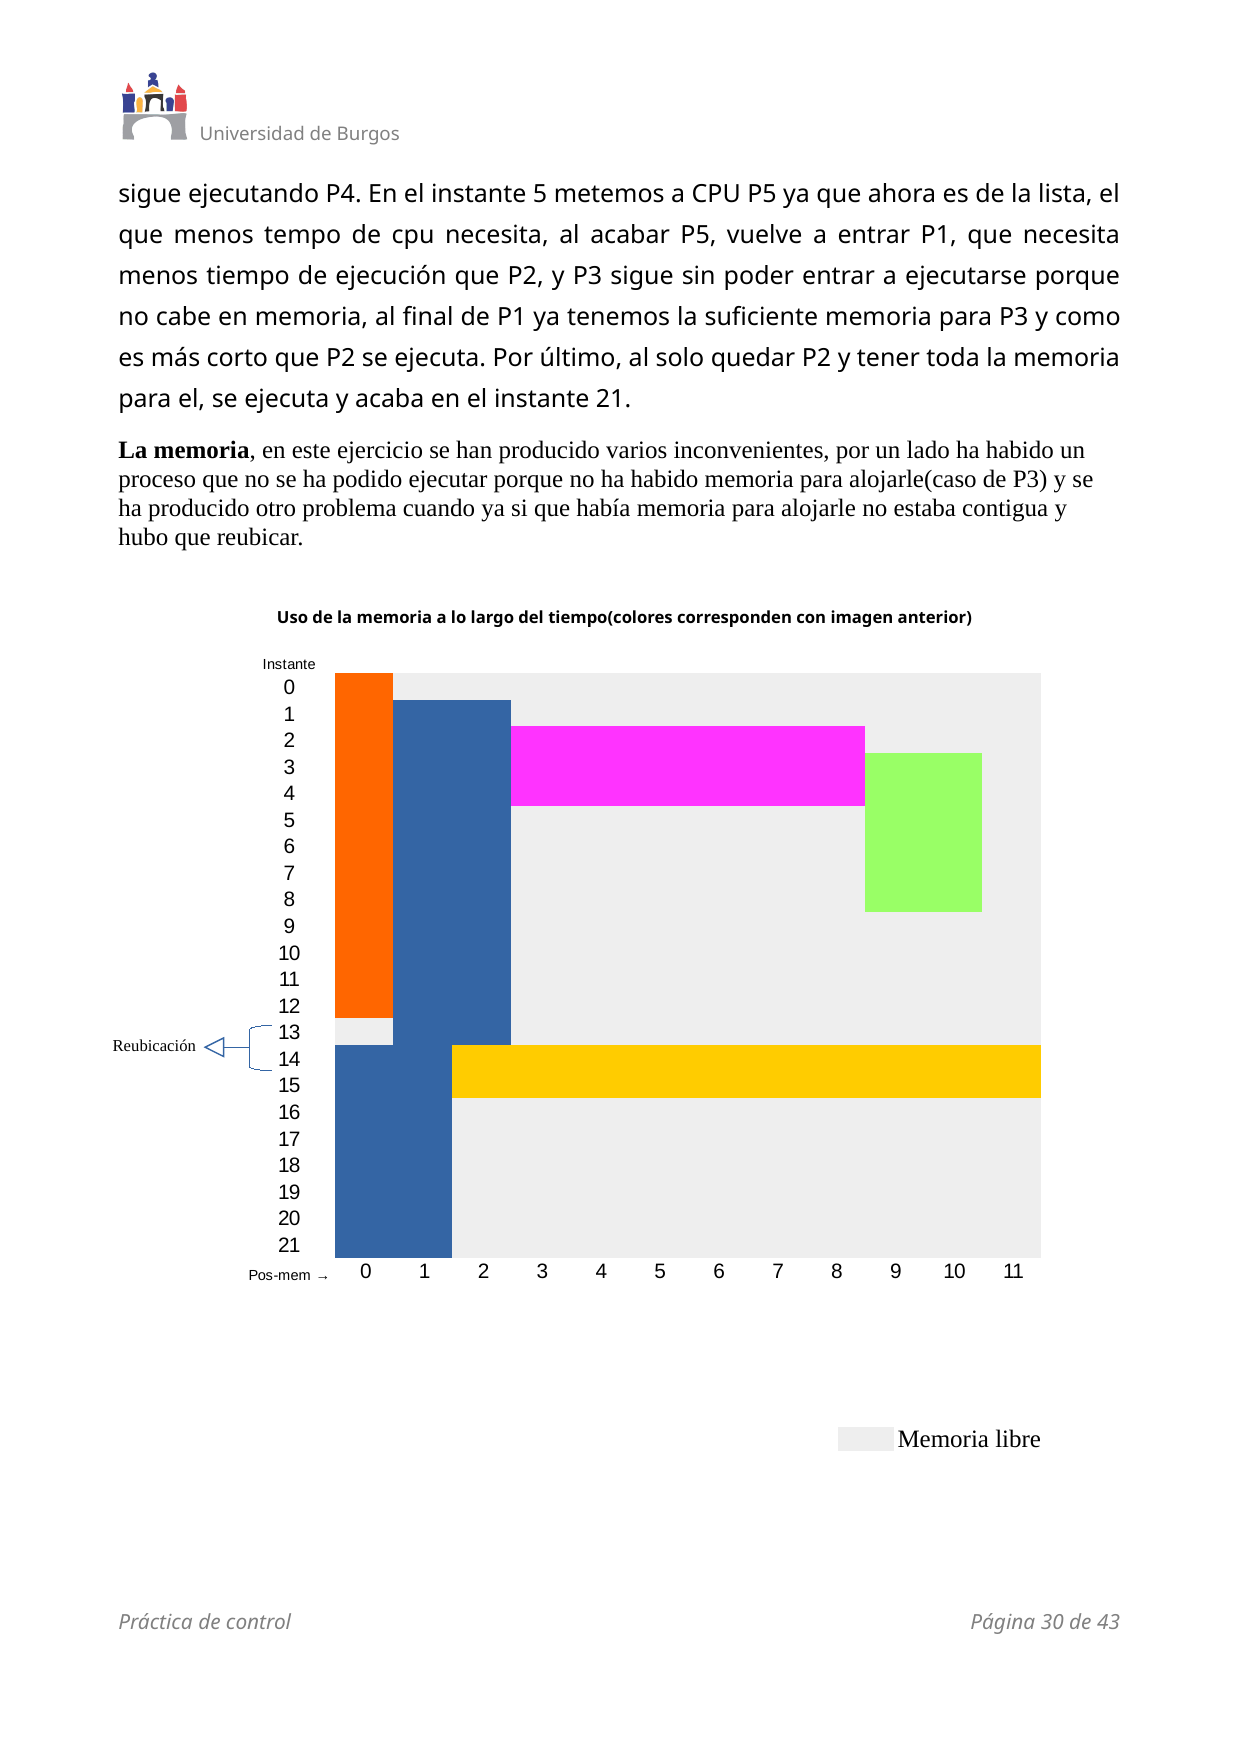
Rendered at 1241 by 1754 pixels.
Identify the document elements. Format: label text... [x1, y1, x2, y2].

text Memoria libre [118, 1424, 1122, 1454]
text Uso de la memoria a lo largo del tiempo(colores corresponden con imagen anterior) [118, 606, 1122, 629]
text sigue ejecutando P4. En el instante 5 metemos a CPU P5 ya que ahora es de la lista, el que menos tempo de cpu necesita, al acabar P5, vuelve a entrar P1, que necesita menos tiempo de ejecución que P2, y P3 sigue sin poder entrar a ejecutarse porque no cabe en memoria, al final de P1 ya tenemos la suficiente memoria para P3 y como es más corto que P2 se ejecuta. Por último, al solo quedar P2 y tener toda la memoria para el, se ejecuta y acaba en el instante 21. [118, 176, 1122, 414]
text La memoria, en este ejercicio se han producido varios inconvenientes, por un lado ha habido un proceso que no se ha podido ejecutar porque no ha habido memoria para alojarle(caso de P3) y se ha producido otro problema cuando ya si que había memoria para alojarle no estaba contigua y hubo que reubicar. [118, 436, 1122, 551]
picture [117, 72, 189, 142]
